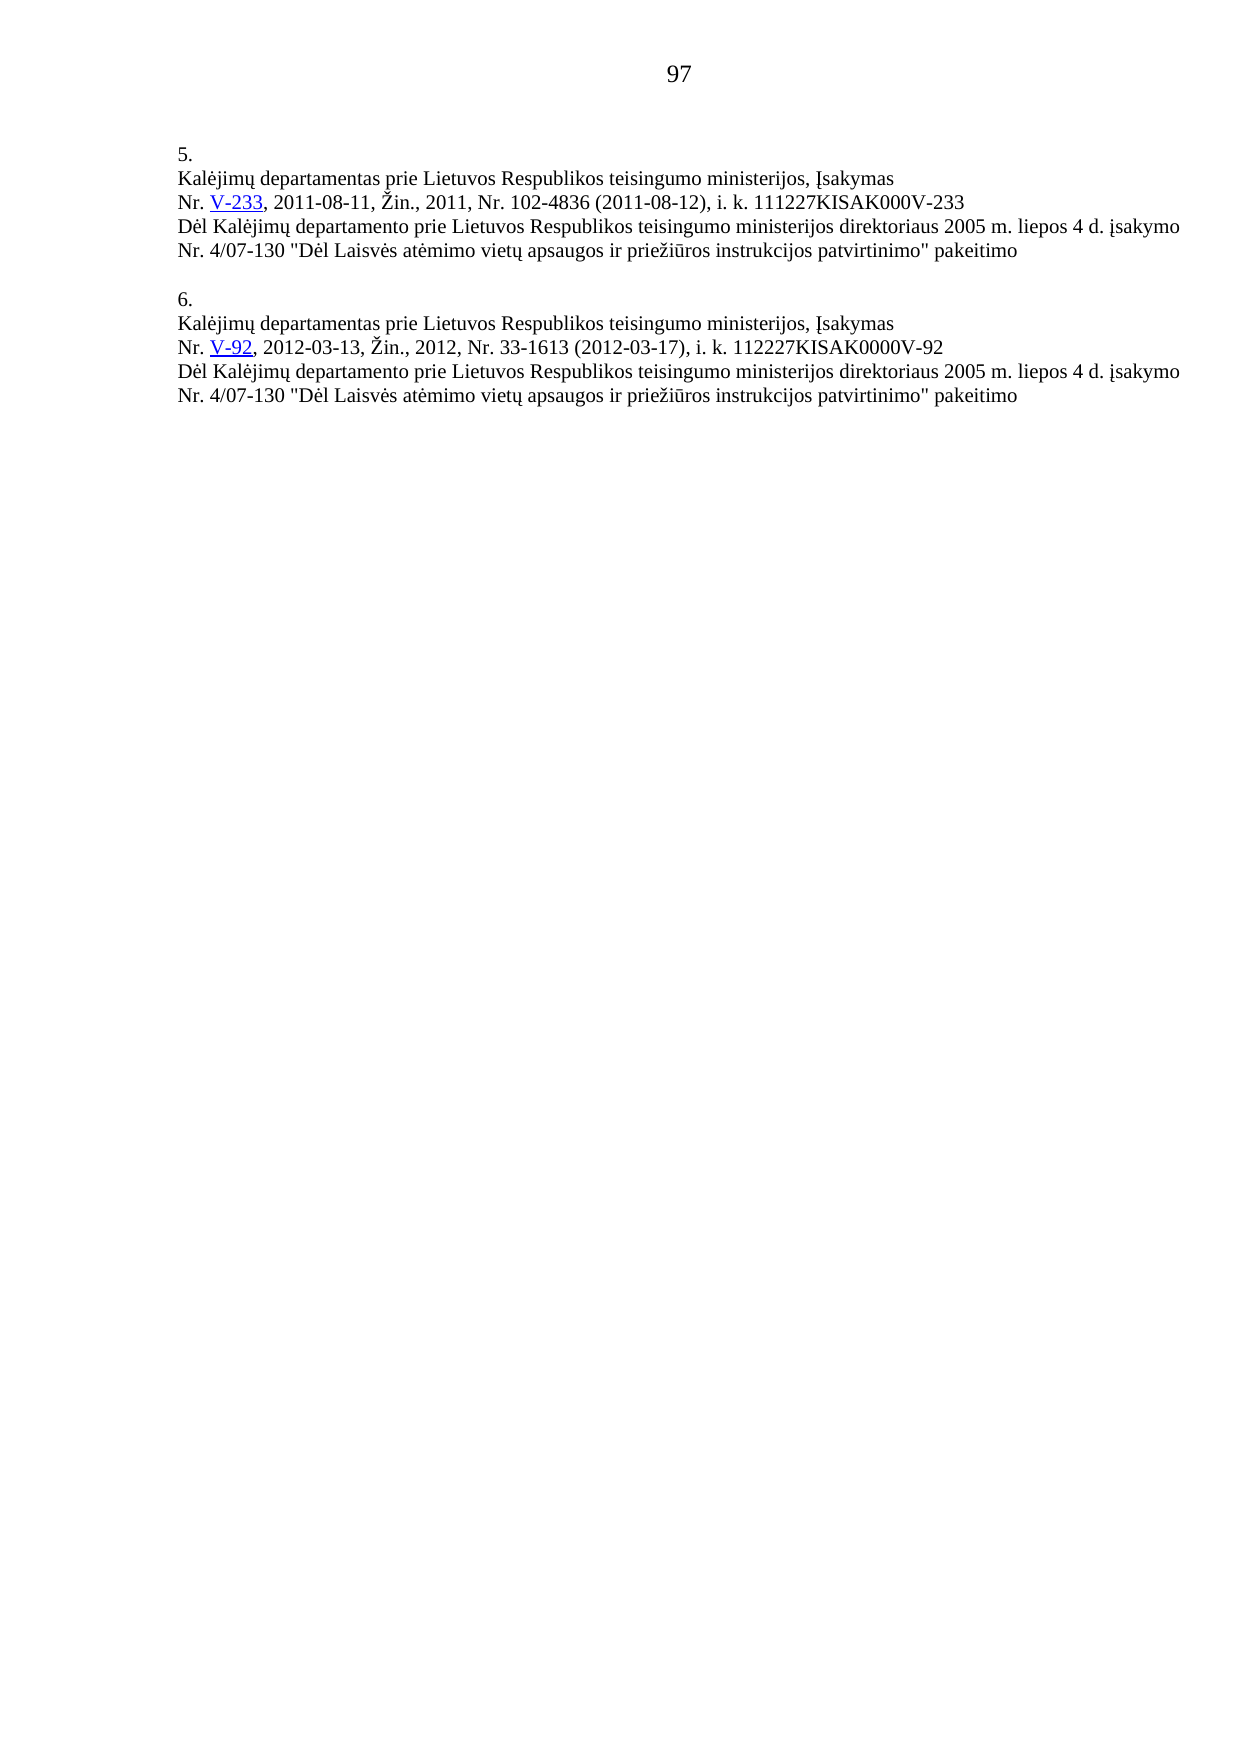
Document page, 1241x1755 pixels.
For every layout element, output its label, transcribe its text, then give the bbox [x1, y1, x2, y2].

text Kalėjimų departamentas prie Lietuvos Respublikos teisingumo ministerijos, Įsakymas [177, 311, 1181, 335]
text Nr. V-92, 2012-03-13, Žin., 2012, Nr. 33-1613 (2012-03-17), i. k. 112227KISAK0000V-92 [177, 335, 1181, 359]
text 6. [177, 287, 1181, 311]
text Dėl Kalėjimų departamento prie Lietuvos Respublikos teisingumo ministerijos direktoriaus 2005 m. liepos 4 d. įsakymo Nr. 4/07-130 "Dėl Laisvės atėmimo vietų apsaugos ir priežiūros instrukcijos patvirtinimo" pakeitimo [177, 359, 1181, 407]
text Dėl Kalėjimų departamento prie Lietuvos Respublikos teisingumo ministerijos direktoriaus 2005 m. liepos 4 d. įsakymo Nr. 4/07-130 "Dėl Laisvės atėmimo vietų apsaugos ir priežiūros instrukcijos patvirtinimo" pakeitimo [177, 214, 1181, 262]
text Kalėjimų departamentas prie Lietuvos Respublikos teisingumo ministerijos, Įsakymas [177, 166, 1181, 190]
text Nr. V-233, 2011-08-11, Žin., 2011, Nr. 102-4836 (2011-08-12), i. k. 111227KISAK000V-233 [177, 190, 1181, 214]
text 5. [177, 142, 1181, 166]
